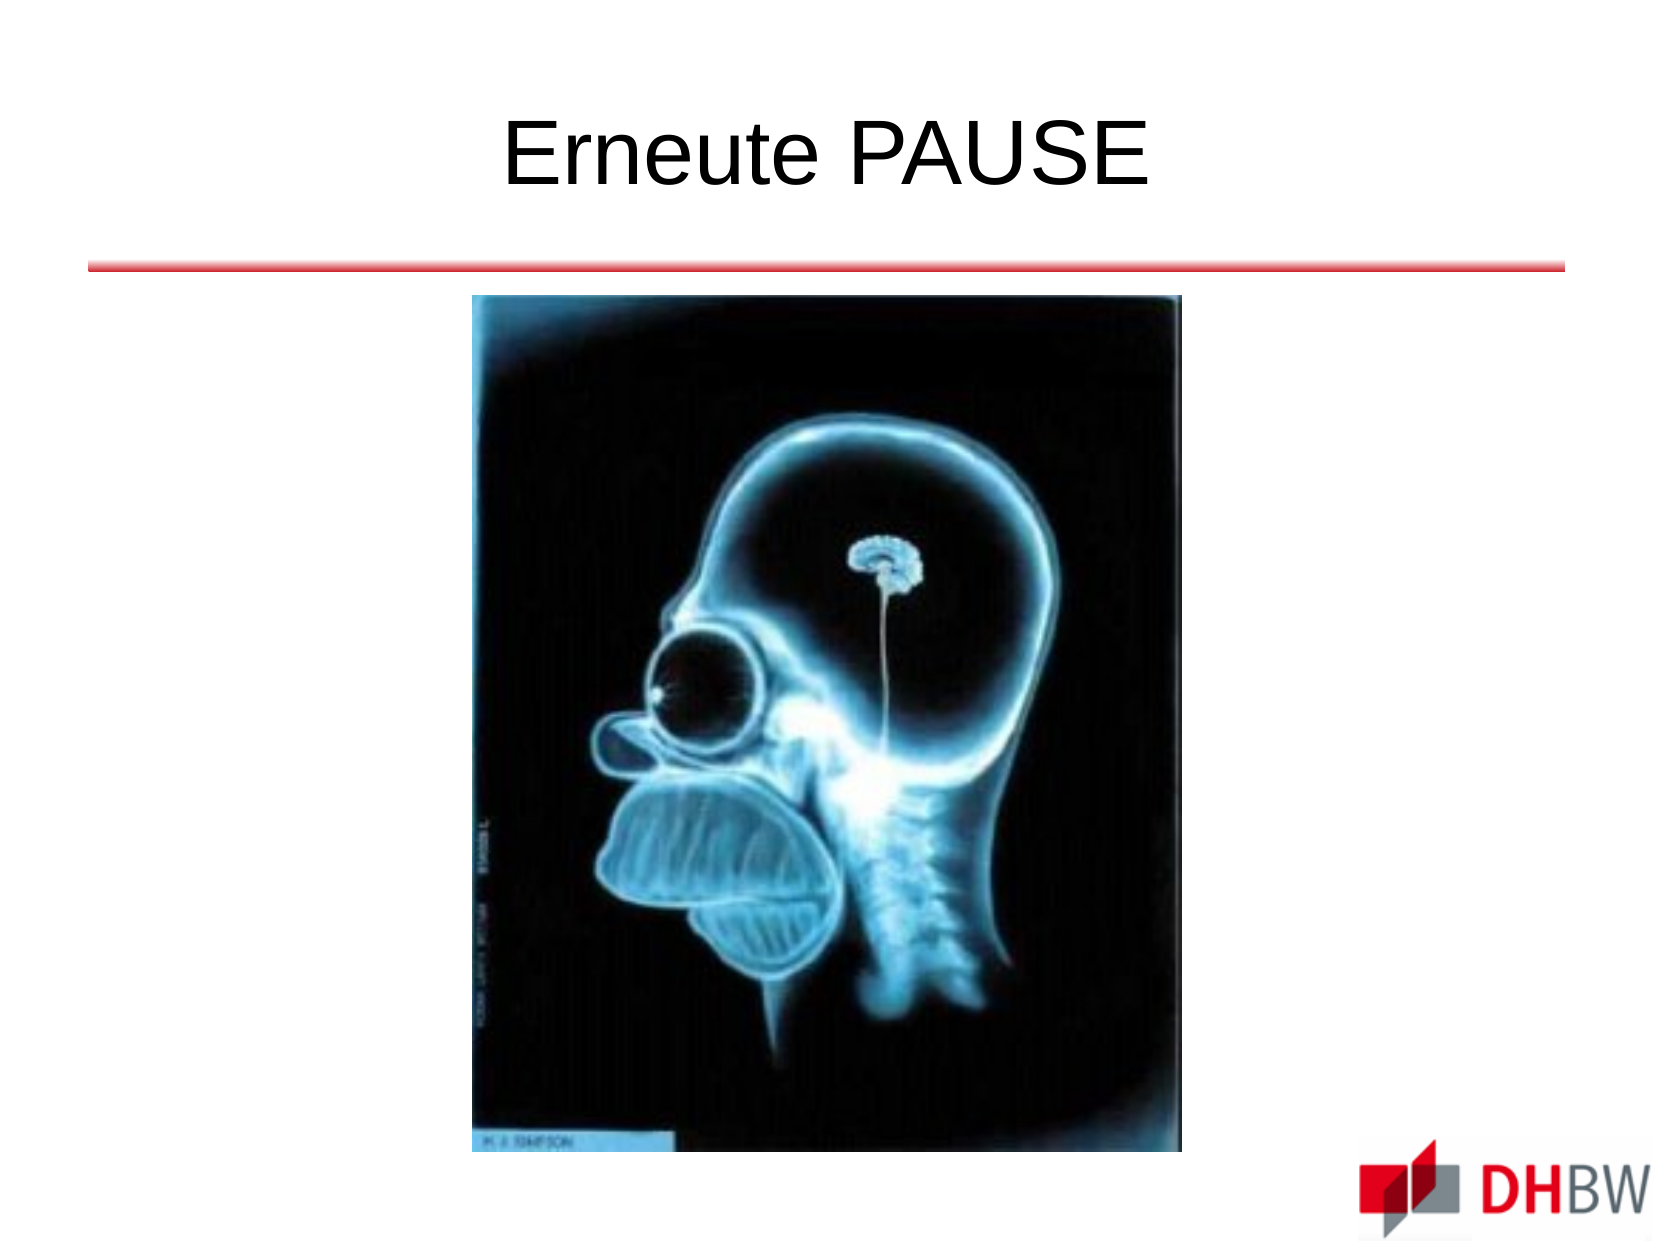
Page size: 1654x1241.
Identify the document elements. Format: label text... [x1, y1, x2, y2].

picture [472, 295, 1182, 1152]
title Erneute PAUSE [82, 56, 1571, 250]
picture [1358, 1137, 1652, 1241]
